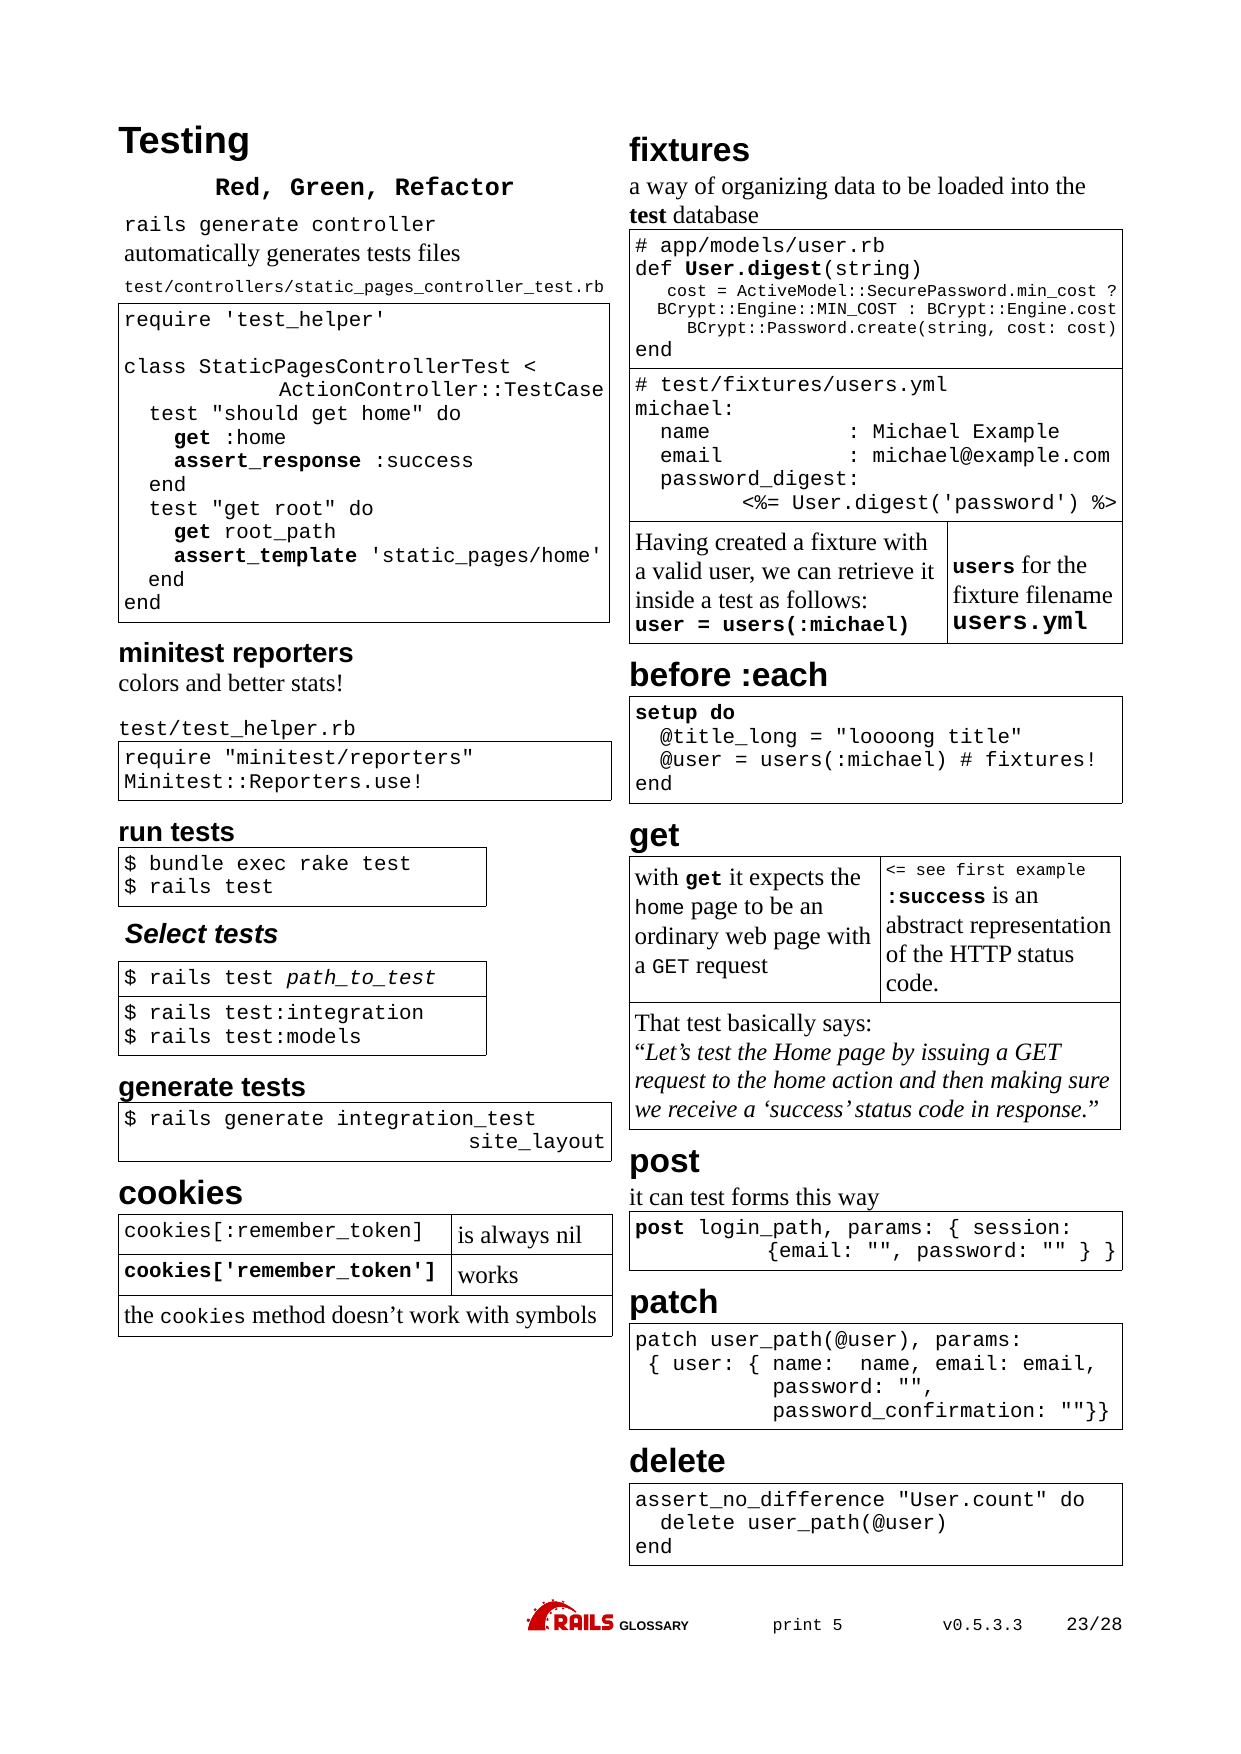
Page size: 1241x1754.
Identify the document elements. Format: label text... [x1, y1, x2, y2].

subtitle Testing [118, 118, 611, 162]
table_header post login_path, params: { session: {email: "", password: "" } } [630, 1212, 1122, 1270]
subtitle patch [629, 1282, 1122, 1320]
table_header require 'test_helper' class StaticPagesControllerTest < ActionController::TestCase test "should get home" do get :home assert_response :success end test "get root" do get root_path assert_template 'static_pages/home' end end [119, 304, 609, 622]
table_cell cookies['remember_token'] [119, 1255, 451, 1295]
table_cell $ rails test:integration $ rails test:models [119, 997, 486, 1055]
subtitle before :each [629, 655, 1122, 693]
table_cell # test/fixtures/users.yml michael: name : Michael Example email : michael@example.com password_digest: <%= User.digest('password') %> [630, 369, 1122, 521]
table_cell the cookies method doesn’t work with symbols [119, 1296, 612, 1336]
subtitle generate tests [118, 1070, 611, 1102]
table_cell Having created a fixture with a valid user, we can retrieve it inside a test as follows: user = users(:michael) [630, 522, 947, 643]
table_header assert_no_difference "User.count" do delete user_path(@user) end [630, 1484, 1122, 1565]
table_header $ rails generate integration_test site_layout [119, 1103, 611, 1161]
subtitle minitest reporters [118, 637, 611, 668]
text a way of organizing data to be loaded into the test database [629, 171, 1122, 229]
subtitle cookies [118, 1172, 611, 1211]
subtitle post [629, 1141, 1122, 1179]
table_cell works [452, 1255, 612, 1295]
table_header <= see first example :success is an abstract representation of the HTTP status code. [881, 857, 1120, 1002]
table_header is always nil [452, 1215, 612, 1254]
subtitle fixtures [629, 130, 1122, 168]
table_header with get it expects the home page to be an ordinary web page with a GET request [630, 857, 880, 1002]
table_cell test/controllers/static_pages_controller_test.rb [118, 273, 611, 303]
text Red, Green, Refactor [118, 174, 611, 203]
table_cell $ rails test path_to_test [119, 962, 486, 996]
subtitle run tests [118, 815, 611, 847]
table_header $ bundle exec rake test $ rails test [119, 848, 486, 906]
table_header rails generate controller automatically generates tests files [118, 203, 481, 272]
table_cell users for the fixture filename users.yml [948, 522, 1122, 643]
table_header setup do @title_long = "loooong title" @user = users(:michael) # fixtures! end [630, 697, 1122, 802]
table_header require "minitest/reporters" Minitest::Reporters.use! [119, 742, 611, 800]
text colors and better stats! [118, 668, 611, 697]
table_header # app/models/user.rb def User.digest(string) cost = ActiveModel::SecurePassword.min_cost ? BCrypt::Engine::MIN_COST : BCrypt::Engine.cost BCrypt::Password.create(string, cost: cost) end [630, 230, 1122, 368]
table_header cookies[:remember_token] [119, 1215, 451, 1254]
subtitle delete [629, 1441, 1122, 1480]
table_header [481, 203, 611, 272]
text it can test forms this way [629, 1182, 1122, 1211]
table_cell Select tests [118, 907, 486, 961]
text test/test_helper.rb [118, 717, 611, 741]
subtitle get [629, 814, 1122, 853]
table_header patch user_path(@user), params: { user: { name: name, email: email, password: "", password_confirmation: ""}} [630, 1324, 1122, 1429]
table_cell That test basically says: “Let’s test the Home page by issuing a GET request to the home action and then making sure we receive a ‘success’ status code in response.” [630, 1003, 1120, 1129]
